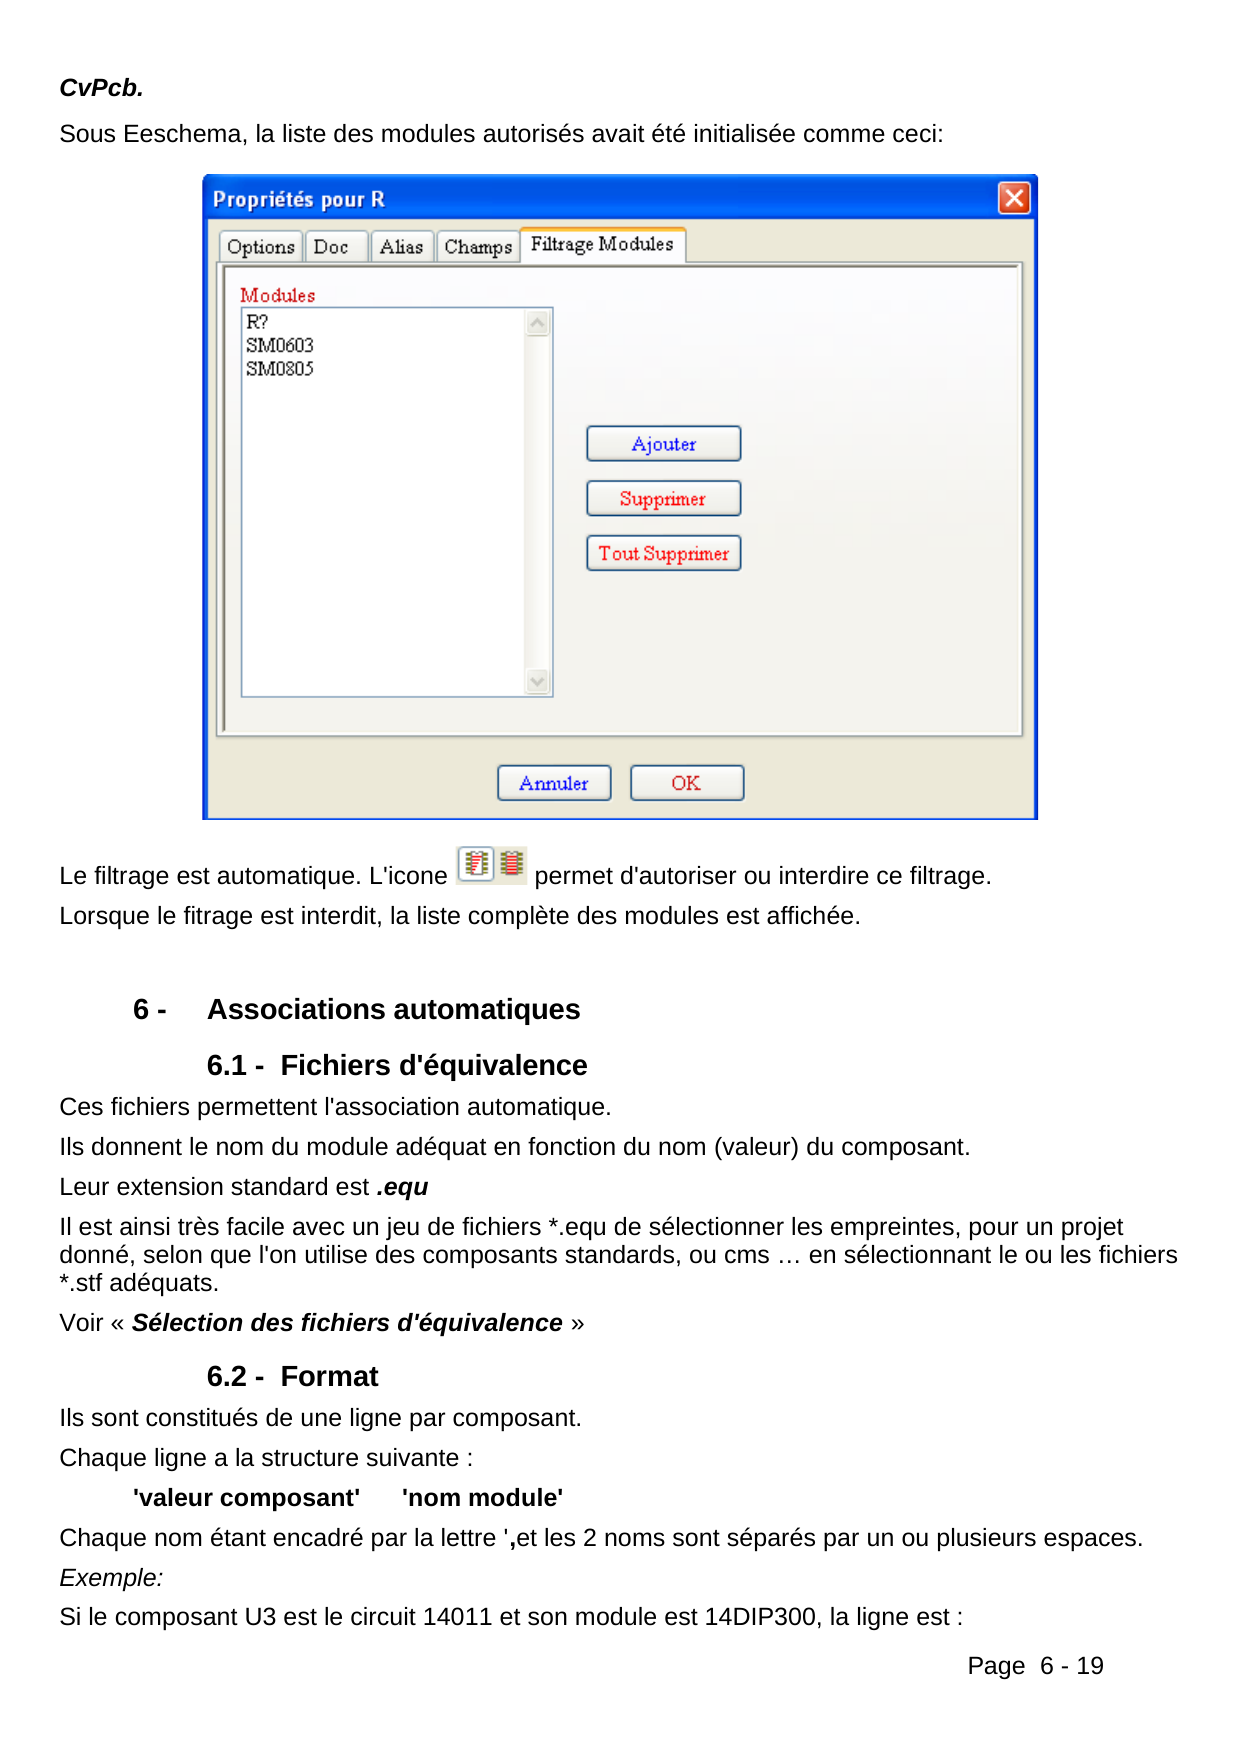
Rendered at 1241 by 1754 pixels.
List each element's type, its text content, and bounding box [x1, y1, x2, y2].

subtitle Associations automatiques [59, 993, 1181, 1025]
picture [455, 845, 528, 885]
subtitle Fichiers d'équivalence [133, 1049, 1181, 1081]
text Leur extension standard est .equ [59, 1173, 1181, 1201]
text Chaque ligne a la structure suivante : [59, 1444, 1181, 1472]
text Ils donnent le nom du module adéquat en fonction du nom (valeur) du composant. [59, 1133, 1181, 1161]
text Exemple: [59, 1563, 1181, 1591]
text Sous Eeschema, la liste des modules autorisés avait été initialisée comme ceci: [59, 120, 1181, 148]
text Lorsque le fitrage est interdit, la liste complète des modules est affichée. [59, 902, 1181, 929]
text Chaque nom étant encadré par la lettre ',et les 2 noms sont séparés par un ou plusieurs espaces. [59, 1524, 1181, 1552]
text Voir « Sélection des fichiers d'équivalence » [59, 1308, 1181, 1336]
text Ils sont constitués de une ligne par composant. [59, 1404, 1181, 1432]
subtitle Format [133, 1360, 1181, 1392]
text 'valeur composant' 'nom module' [133, 1484, 1181, 1512]
text Ces fichiers permettent l'association automatique. [59, 1093, 1181, 1121]
text Il est ainsi très facile avec un jeu de fichiers *.equ de sélectionner les empreintes, pour un projet donné, selon que l'on utilise des composants standards, ou cms … en sélectionnant le ou les fichiers *.stf adéquats. [59, 1213, 1181, 1297]
text Le filtrage est automatique. L'icone permet d'autoriser ou interdire ce filtrage. [59, 845, 1181, 890]
picture [202, 174, 1039, 820]
text Si le composant U3 est le circuit 14011 et son module est 14DIP300, la ligne est : [59, 1603, 1181, 1631]
